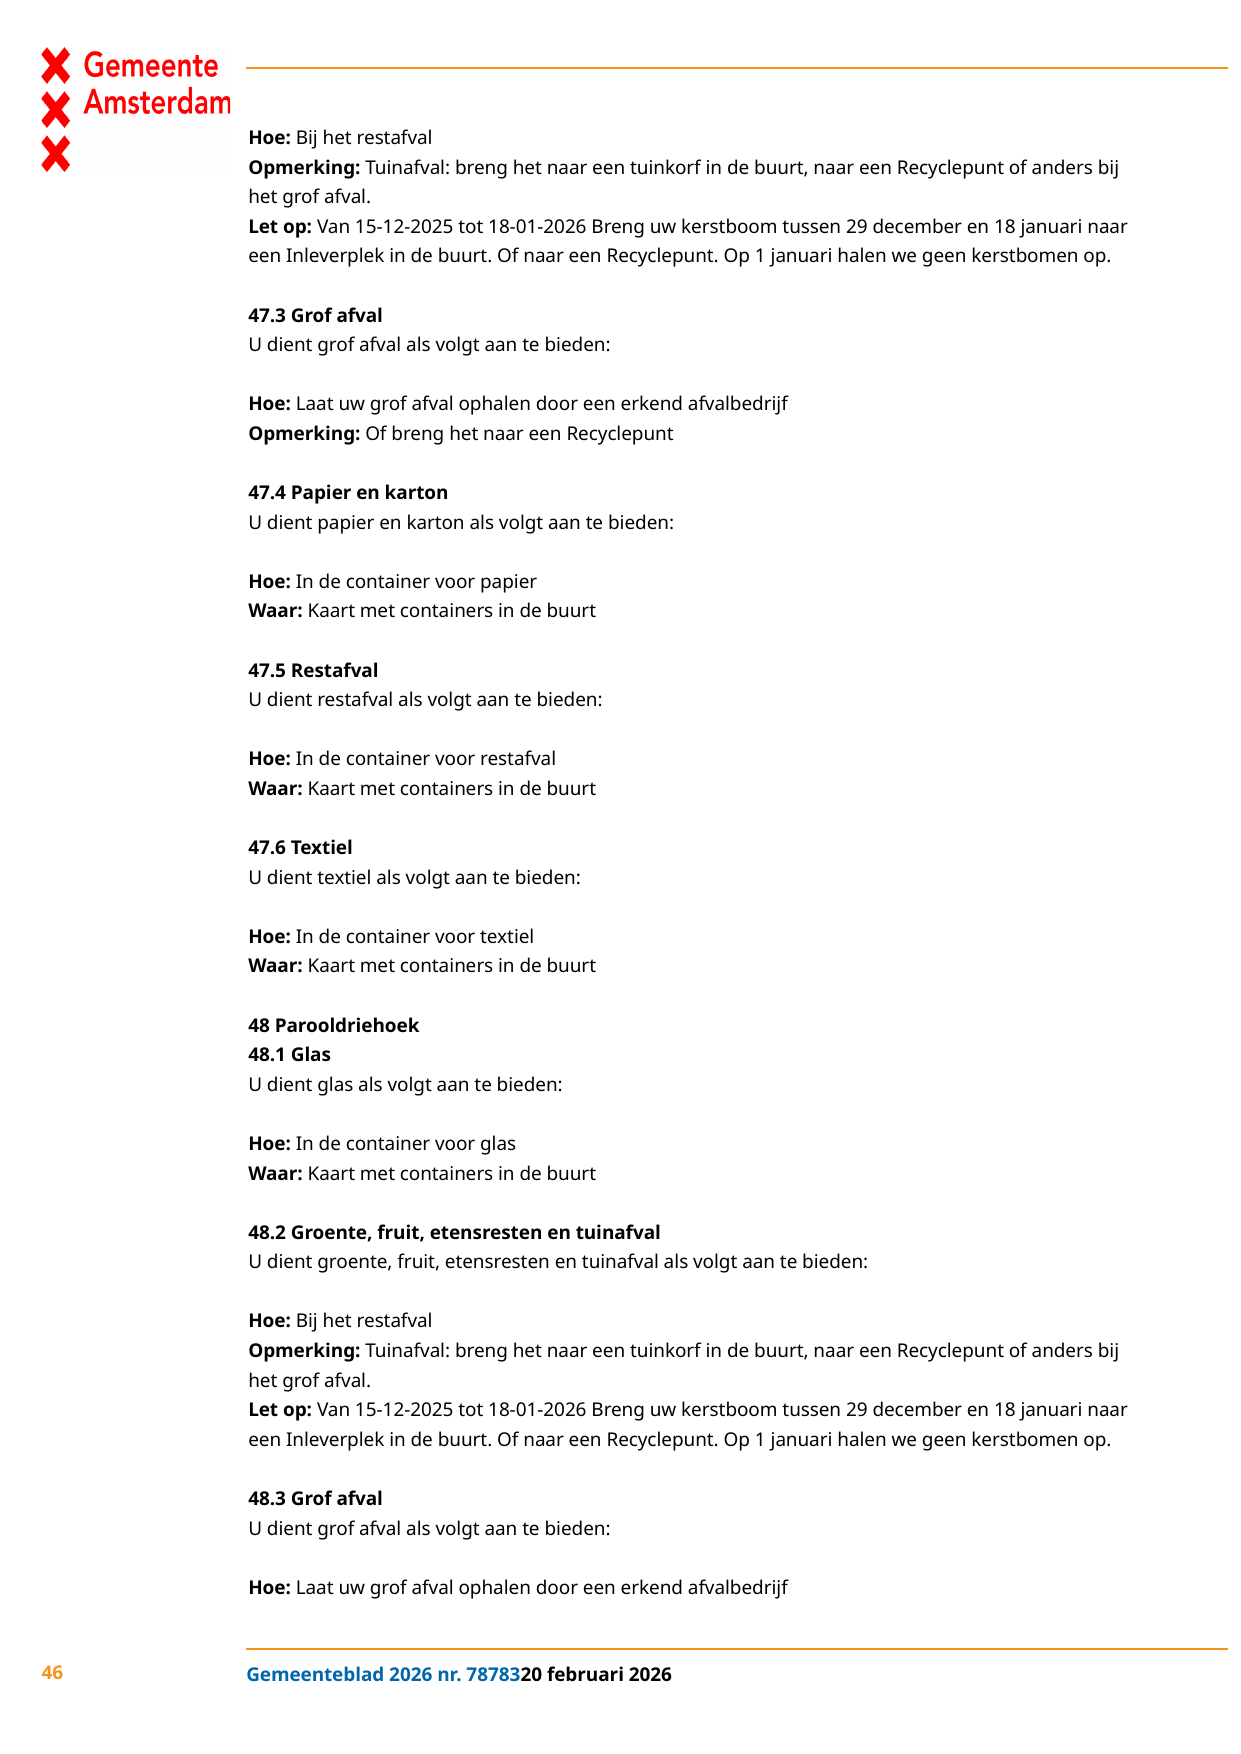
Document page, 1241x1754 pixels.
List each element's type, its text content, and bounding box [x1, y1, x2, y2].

text 48 Parooldriehoek [248, 1012, 1152, 1038]
text 47.5 Restafval [248, 657, 1152, 683]
text Hoe: Bij het restafval [248, 124, 1152, 150]
text Waar: Kaart met containers in de buurt [248, 953, 1152, 978]
text Hoe: Laat uw grof afval ophalen door een erkend afvalbedrijf [248, 1574, 1152, 1600]
text 48.2 Groente, fruit, etensresten en tuinafval [248, 1219, 1152, 1245]
text 48.3 Grof afval [248, 1485, 1152, 1511]
text Opmerking: Of breng het naar een Recyclepunt [248, 420, 1152, 446]
text U dient groente, fruit, etensresten en tuinafval als volgt aan te bieden: [248, 1248, 1152, 1274]
text Let op: Van 15-12-2025 tot 18-01-2026 Breng uw kerstboom tussen 29 december en 18 januari naar een Inleverplek in de buurt. Of naar een Recyclepunt. Op 1 januari halen we geen kerstbomen op. [248, 213, 1152, 268]
text Waar: Kaart met containers in de buurt [248, 775, 1152, 801]
text Hoe: In de container voor glas [248, 1130, 1152, 1156]
text Opmerking: Tuinafval: breng het naar een tuinkorf in de buurt, naar een Recyclepunt of anders bij het grof afval. [248, 154, 1152, 209]
text U dient grof afval als volgt aan te bieden: [248, 1515, 1152, 1541]
picture [41, 47, 231, 172]
text U dient restafval als volgt aan te bieden: [248, 686, 1152, 712]
text U dient textiel als volgt aan te bieden: [248, 864, 1152, 890]
text Let op: Van 15-12-2025 tot 18-01-2026 Breng uw kerstboom tussen 29 december en 18 januari naar een Inleverplek in de buurt. Of naar een Recyclepunt. Op 1 januari halen we geen kerstbomen op. [248, 1396, 1152, 1452]
text Hoe: Laat uw grof afval ophalen door een erkend afvalbedrijf [248, 391, 1152, 416]
text U dient papier en karton als volgt aan te bieden: [248, 509, 1152, 535]
text 47.6 Textiel [248, 834, 1152, 860]
text Waar: Kaart met containers in de buurt [248, 1160, 1152, 1186]
text U dient grof afval als volgt aan te bieden: [248, 331, 1152, 357]
text Hoe: In de container voor papier [248, 568, 1152, 594]
text 48.1 Glas [248, 1041, 1152, 1067]
text Hoe: Bij het restafval [248, 1308, 1152, 1333]
text Hoe: In de container voor restafval [248, 746, 1152, 771]
text U dient glas als volgt aan te bieden: [248, 1071, 1152, 1097]
text 47.3 Grof afval [248, 302, 1152, 328]
text 47.4 Papier en karton [248, 479, 1152, 505]
text Hoe: In de container voor textiel [248, 923, 1152, 949]
text Waar: Kaart met containers in de buurt [248, 598, 1152, 623]
text Opmerking: Tuinafval: breng het naar een tuinkorf in de buurt, naar een Recyclepunt of anders bij het grof afval. [248, 1337, 1152, 1393]
